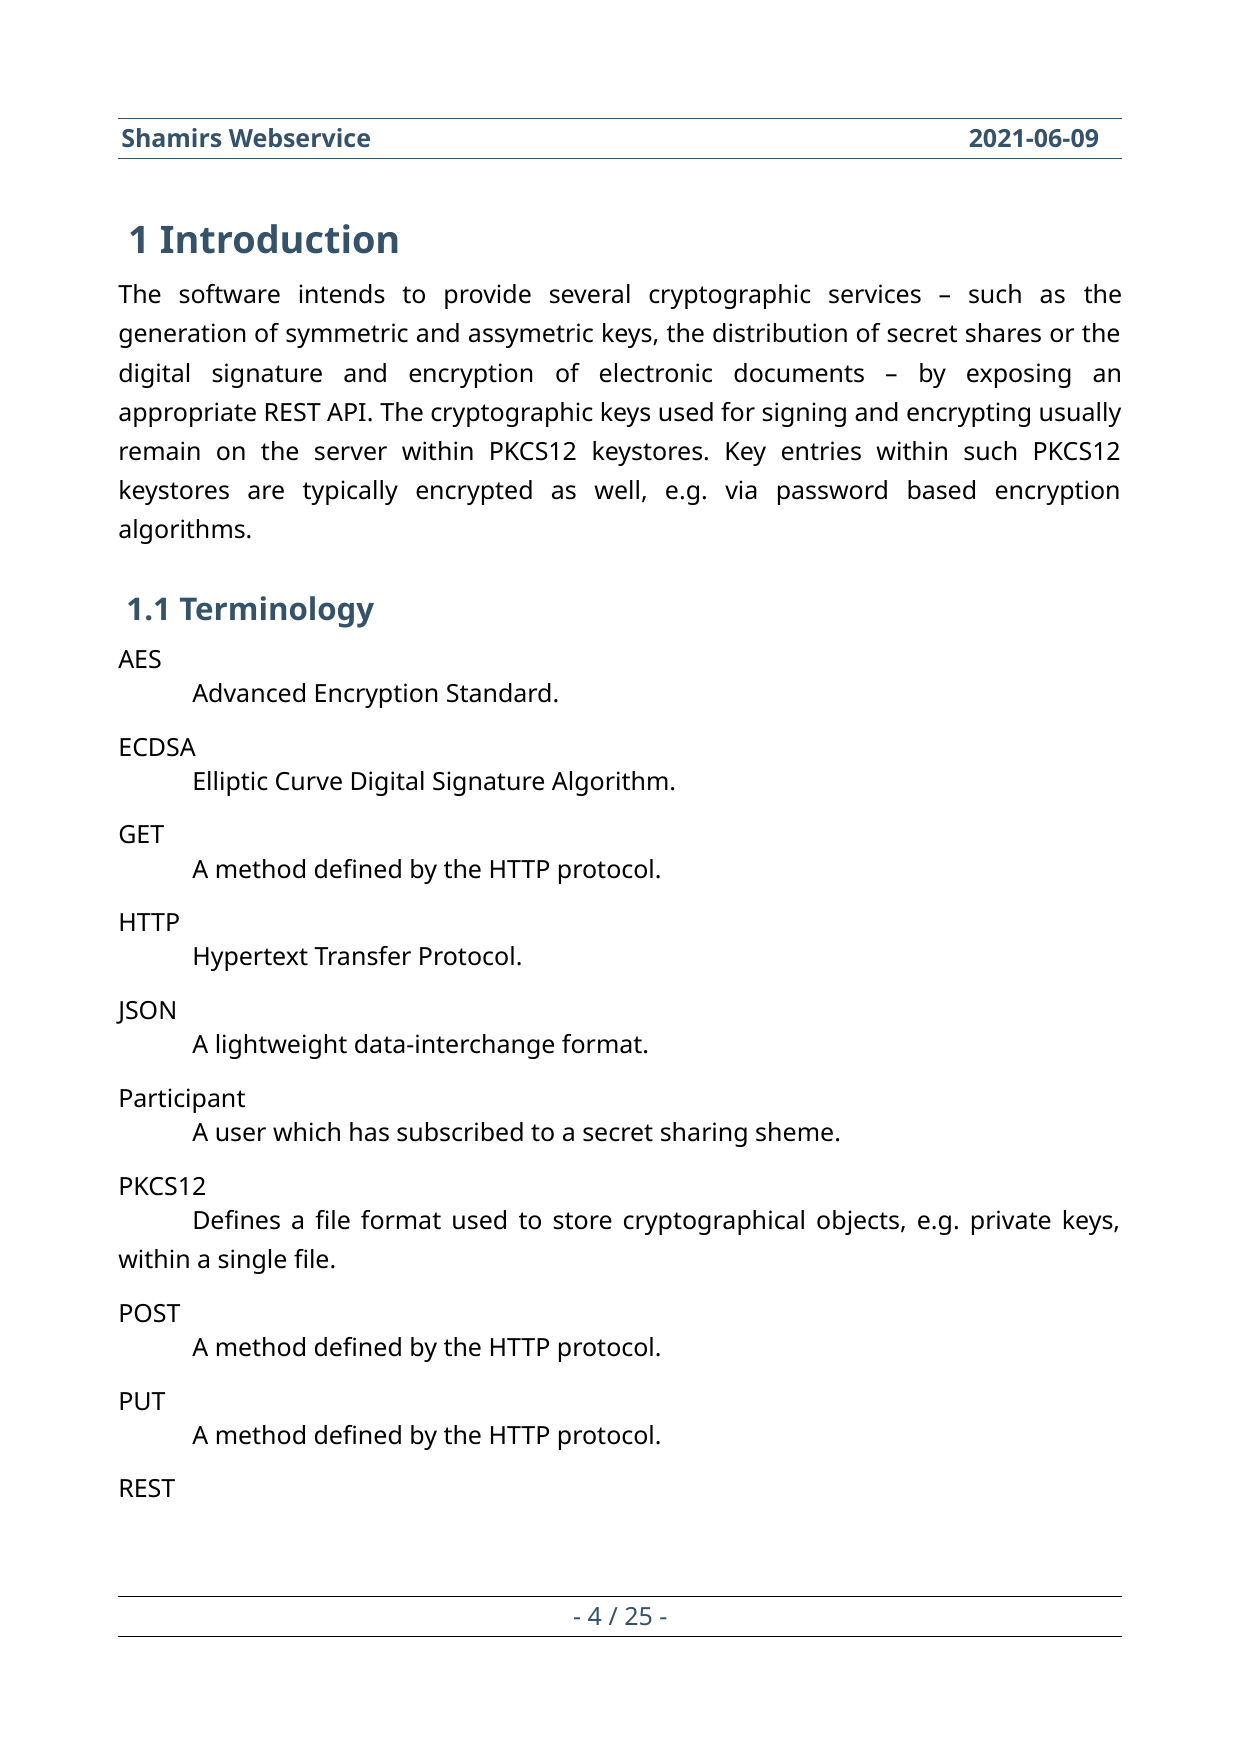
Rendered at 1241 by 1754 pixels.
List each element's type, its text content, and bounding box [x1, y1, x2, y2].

text POST [118, 1295, 1122, 1329]
text A lightweight data-interchange format. [118, 1027, 1122, 1061]
text JSON [118, 993, 1122, 1027]
text HTTP [118, 905, 1122, 939]
subtitle Terminology [118, 586, 1122, 629]
text A method defined by the HTTP protocol. [118, 1329, 1122, 1363]
text ECDSA [118, 729, 1122, 763]
text AES [118, 642, 1122, 676]
text GET [118, 817, 1122, 851]
text A user which has subscribed to a secret sharing sheme. [118, 1115, 1122, 1149]
text A method defined by the HTTP protocol. [118, 1417, 1122, 1451]
text PUT [118, 1383, 1122, 1417]
text Elliptic Curve Digital Signature Algorithm. [118, 763, 1122, 797]
text Hypertext Transfer Protocol. [118, 939, 1122, 973]
text The software intends to provide several cryptographic services – such as the generation of symmetric and assymetric keys, the distribution of secret shares or the digital signature and encryption of electronic documents – by exposing an appropriate REST API. The cryptographic keys used for signing and encrypting usually remain on the server within PKCS12 keystores. Key entries within such PKCS12 keystores are typically encrypted as well, e.g. via password based encryption algorithms. [118, 277, 1122, 546]
text A method defined by the HTTP protocol. [118, 851, 1122, 885]
subtitle Introduction [118, 213, 1122, 264]
text PKCS12 [118, 1168, 1122, 1202]
text Advanced Encryption Standard. [118, 676, 1122, 710]
text Participant [118, 1081, 1122, 1115]
text Defines a file format used to store cryptographical objects, e.g. private keys, within a single file. [118, 1202, 1122, 1276]
text REST [118, 1471, 1122, 1505]
